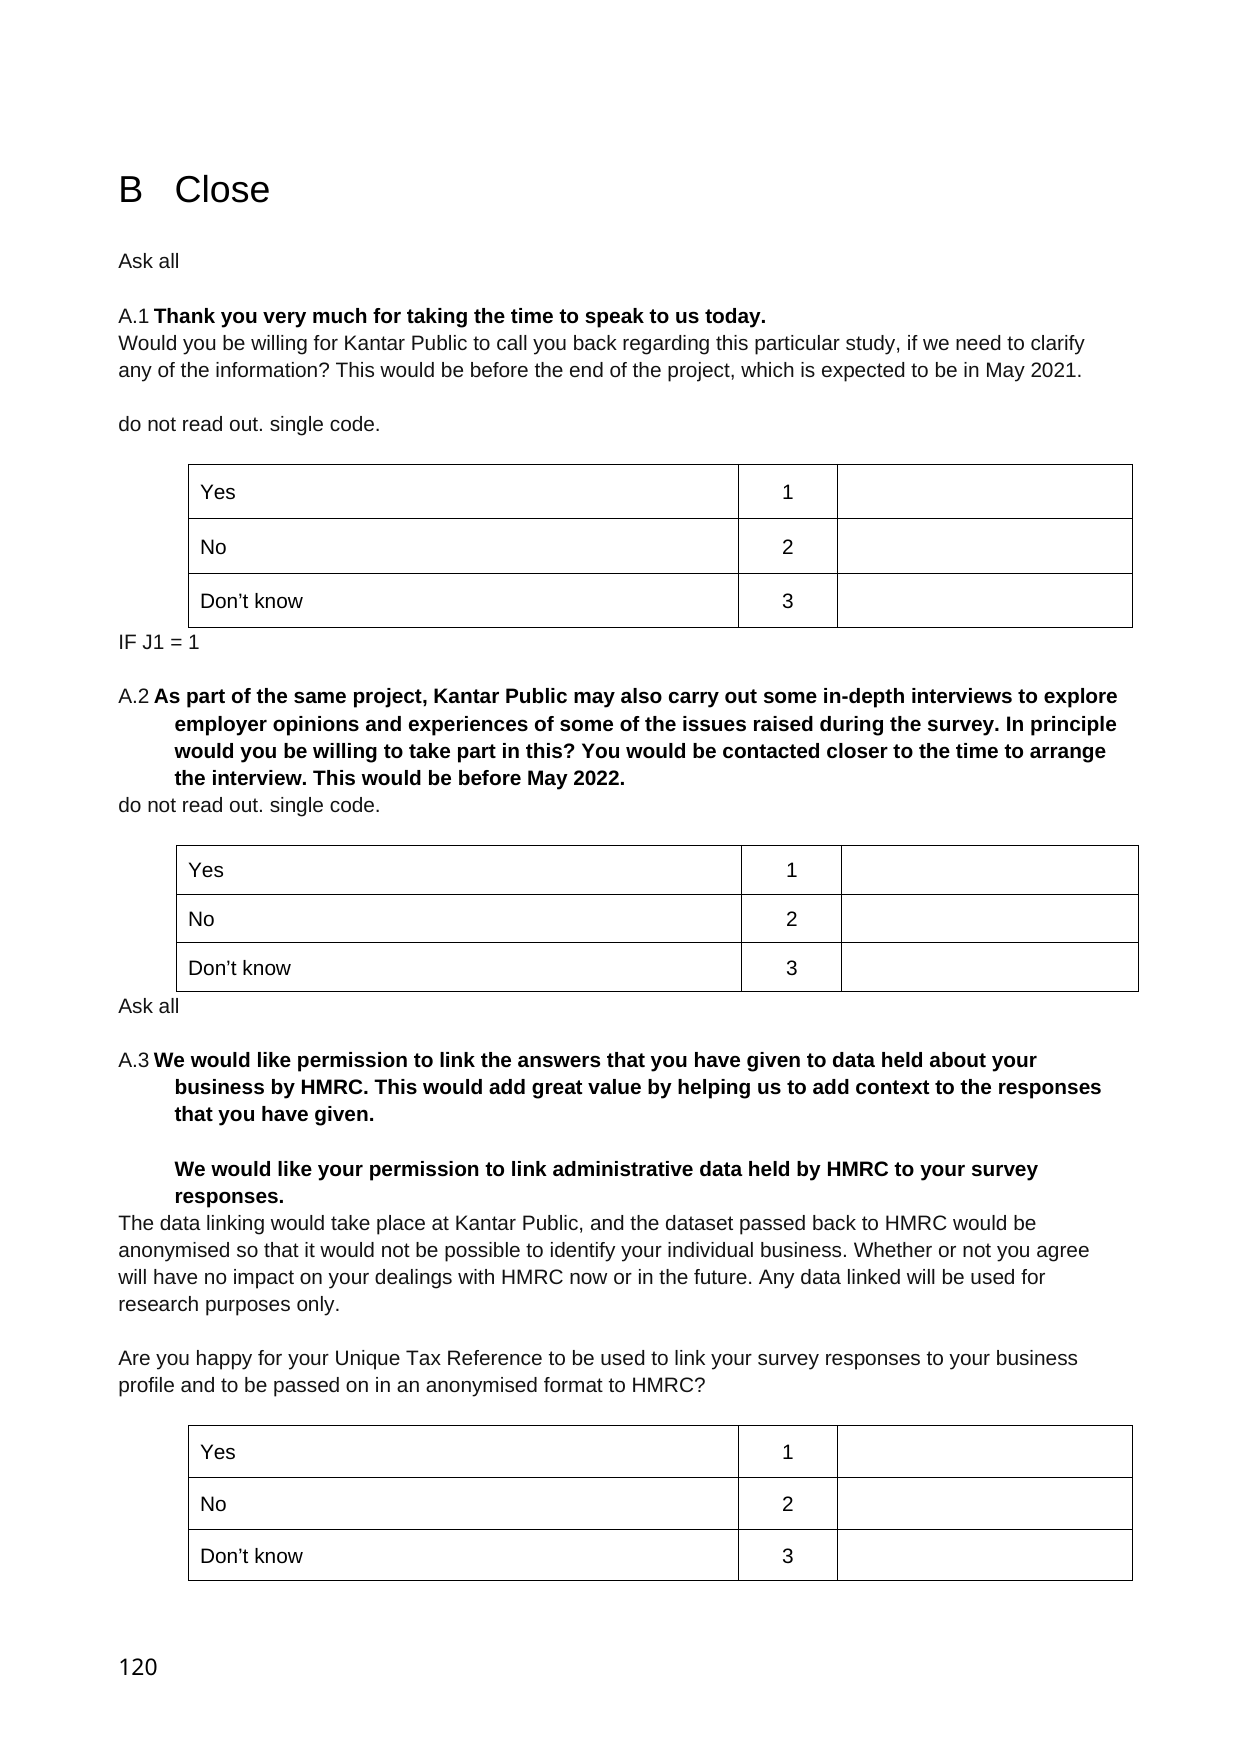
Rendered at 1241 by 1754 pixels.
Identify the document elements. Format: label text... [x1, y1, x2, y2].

table_cell No [189, 1478, 738, 1529]
text Would you be willing for Kantar Public to call you back regarding this particular study, if we need to clarify any of the information? This would be before the end of the project, which is expected to be in May 2021. [118, 328, 1122, 383]
table_cell 2 [739, 519, 837, 573]
table_cell [838, 1478, 1132, 1529]
list We would like permission to link the answers that you have given to data held about your business by HMRC. This would add great value by helping us to add context to the responses that you have given. We would like your permission to link administrative data held by HMRC to your survey responses. [118, 1046, 1122, 1208]
table_header Yes [189, 465, 738, 518]
text do not read out. single code. [118, 791, 1122, 818]
text IF J1 = 1 [118, 628, 1122, 655]
table_header Yes [189, 1426, 738, 1477]
text The data linking would take place at Kantar Public, and the dataset passed back to HMRC would be anonymised so that it would not be possible to identify your individual business. Whether or not you agree will have no impact on your dealings with HMRC now or in the future. Any data linked will be used for research purposes only. Are you happy for your Unique Tax Reference to be used to link your survey responses to your business profile and to be passed on in an anonymised format to HMRC? [118, 1208, 1122, 1398]
table_cell 3 [742, 943, 841, 991]
table_cell No [189, 519, 738, 573]
table_header [842, 846, 1138, 893]
table_cell [842, 943, 1138, 991]
table_header Yes [177, 846, 741, 893]
table_cell Don’t know [177, 943, 741, 991]
list Thank you very much for taking the time to speak to us today. [118, 301, 1122, 328]
list Close [118, 172, 1122, 210]
text Ask all [118, 992, 1122, 1019]
table_cell [838, 519, 1132, 573]
table_cell [838, 574, 1132, 627]
table_header 1 [739, 465, 837, 518]
table_cell 3 [739, 574, 837, 627]
text do not read out. single code. [118, 410, 1122, 437]
table_cell Don’t know [189, 1530, 738, 1580]
table_header 1 [742, 846, 841, 893]
table_header 1 [739, 1426, 837, 1477]
table_cell [838, 1530, 1132, 1580]
table_cell 3 [739, 1530, 837, 1580]
list As part of the same project, Kantar Public may also carry out some in-depth interviews to explore employer opinions and experiences of some of the issues raised during the survey. In principle would you be willing to take part in this? You would be contacted closer to the time to arrange the interview. This would be before May 2022. [118, 682, 1122, 791]
table_header [838, 465, 1132, 518]
table_cell 2 [739, 1478, 837, 1529]
table_cell No [177, 895, 741, 942]
table_cell [842, 895, 1138, 942]
table_cell 2 [742, 895, 841, 942]
table_cell Don’t know [189, 574, 738, 627]
table_header [838, 1426, 1132, 1477]
text Ask all [118, 247, 1122, 274]
